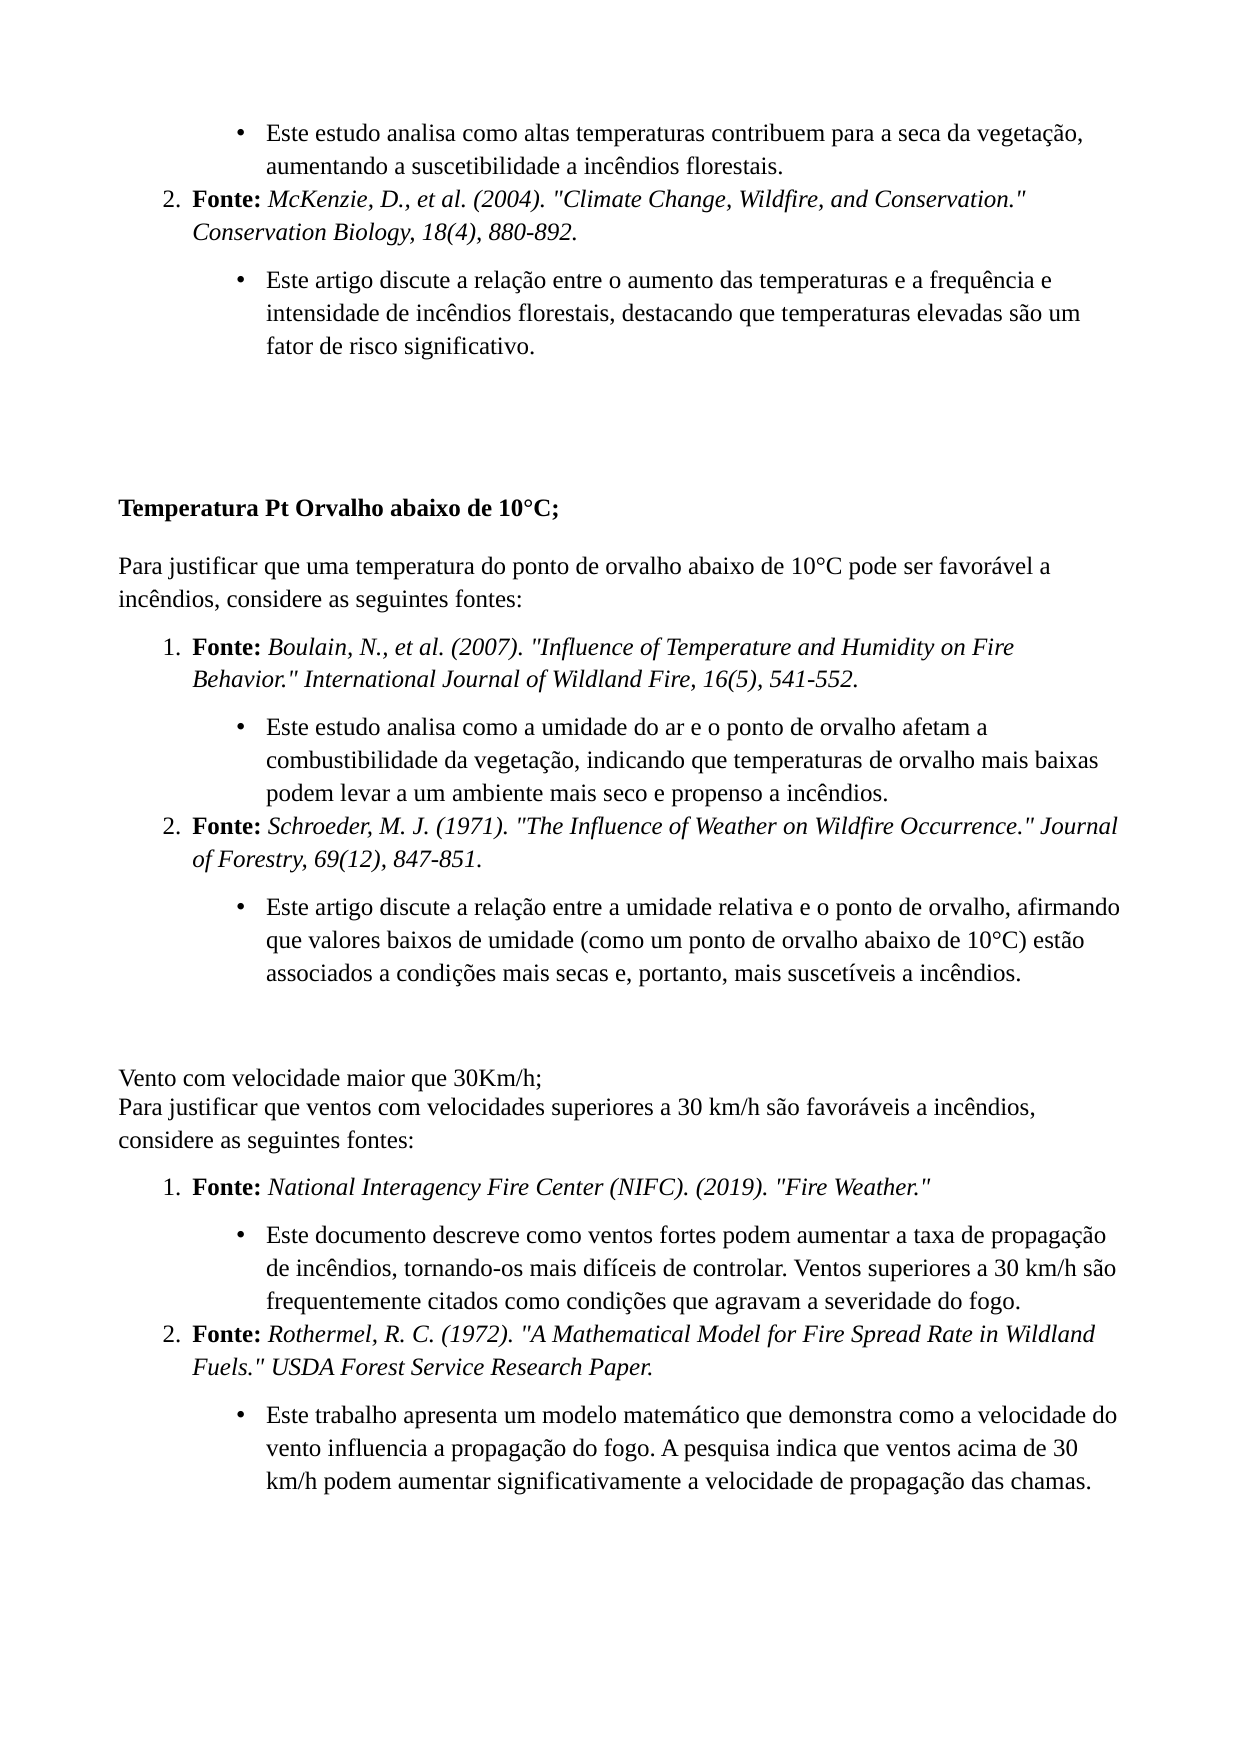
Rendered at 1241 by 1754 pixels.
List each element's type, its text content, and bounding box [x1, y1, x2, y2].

text Para justificar que ventos com velocidades superiores a 30 km/h são favoráveis a incêndios, considere as seguintes fontes: [118, 1092, 1122, 1153]
list Este documento descreve como ventos fortes podem aumentar a taxa de propagação de incêndios, tornando-os mais difíceis de controlar. Ventos superiores a 30 km/h são frequentemente citados como condições que agravam a severidade do fogo. [236, 1220, 1122, 1315]
text Vento com velocidade maior que 30Km/h; [118, 1063, 1122, 1092]
text Para justificar que uma temperatura do ponto de orvalho abaixo de 10°C pode ser favorável a incêndios, considere as seguintes fontes: [118, 551, 1122, 613]
list Fonte: Schroeder, M. J. (1971). "The Influence of Weather on Wildfire Occurrence." Journal of Forestry, 69(12), 847-851. [162, 811, 1122, 873]
list Este artigo discute a relação entre o aumento das temperaturas e a frequência e intensidade de incêndios florestais, destacando que temperaturas elevadas são um fator de risco significativo. [236, 265, 1122, 359]
list Fonte: McKenzie, D., et al. (2004). "Climate Change, Wildfire, and Conservation." Conservation Biology, 18(4), 880-892. [162, 184, 1122, 246]
text Temperatura Pt Orvalho abaixo de 10°C; [118, 493, 1122, 522]
list Fonte: Rothermel, R. C. (1972). "A Mathematical Model for Fire Spread Rate in Wildland Fuels." USDA Forest Service Research Paper. [162, 1319, 1122, 1381]
list Este artigo discute a relação entre a umidade relativa e o ponto de orvalho, afirmando que valores baixos de umidade (como um ponto de orvalho abaixo de 10°C) estão associados a condições mais secas e, portanto, mais suscetíveis a incêndios. [236, 892, 1122, 987]
list Este estudo analisa como a umidade do ar e o ponto de orvalho afetam a combustibilidade da vegetação, indicando que temperaturas de orvalho mais baixas podem levar a um ambiente mais seco e propenso a incêndios. [236, 712, 1122, 807]
list Este trabalho apresenta um modelo matemático que demonstra como a velocidade do vento influencia a propagação do fogo. A pesquisa indica que ventos acima de 30 km/h podem aumentar significativamente a velocidade de propagação das chamas. [236, 1400, 1122, 1494]
list Este estudo analisa como altas temperaturas contribuem para a seca da vegetação, aumentando a suscetibilidade a incêndios florestais. [236, 118, 1122, 180]
list Fonte: Boulain, N., et al. (2007). "Influence of Temperature and Humidity on Fire Behavior." International Journal of Wildland Fire, 16(5), 541-552. [162, 632, 1122, 693]
list Fonte: National Interagency Fire Center (NIFC). (2019). "Fire Weather." [162, 1172, 1122, 1201]
